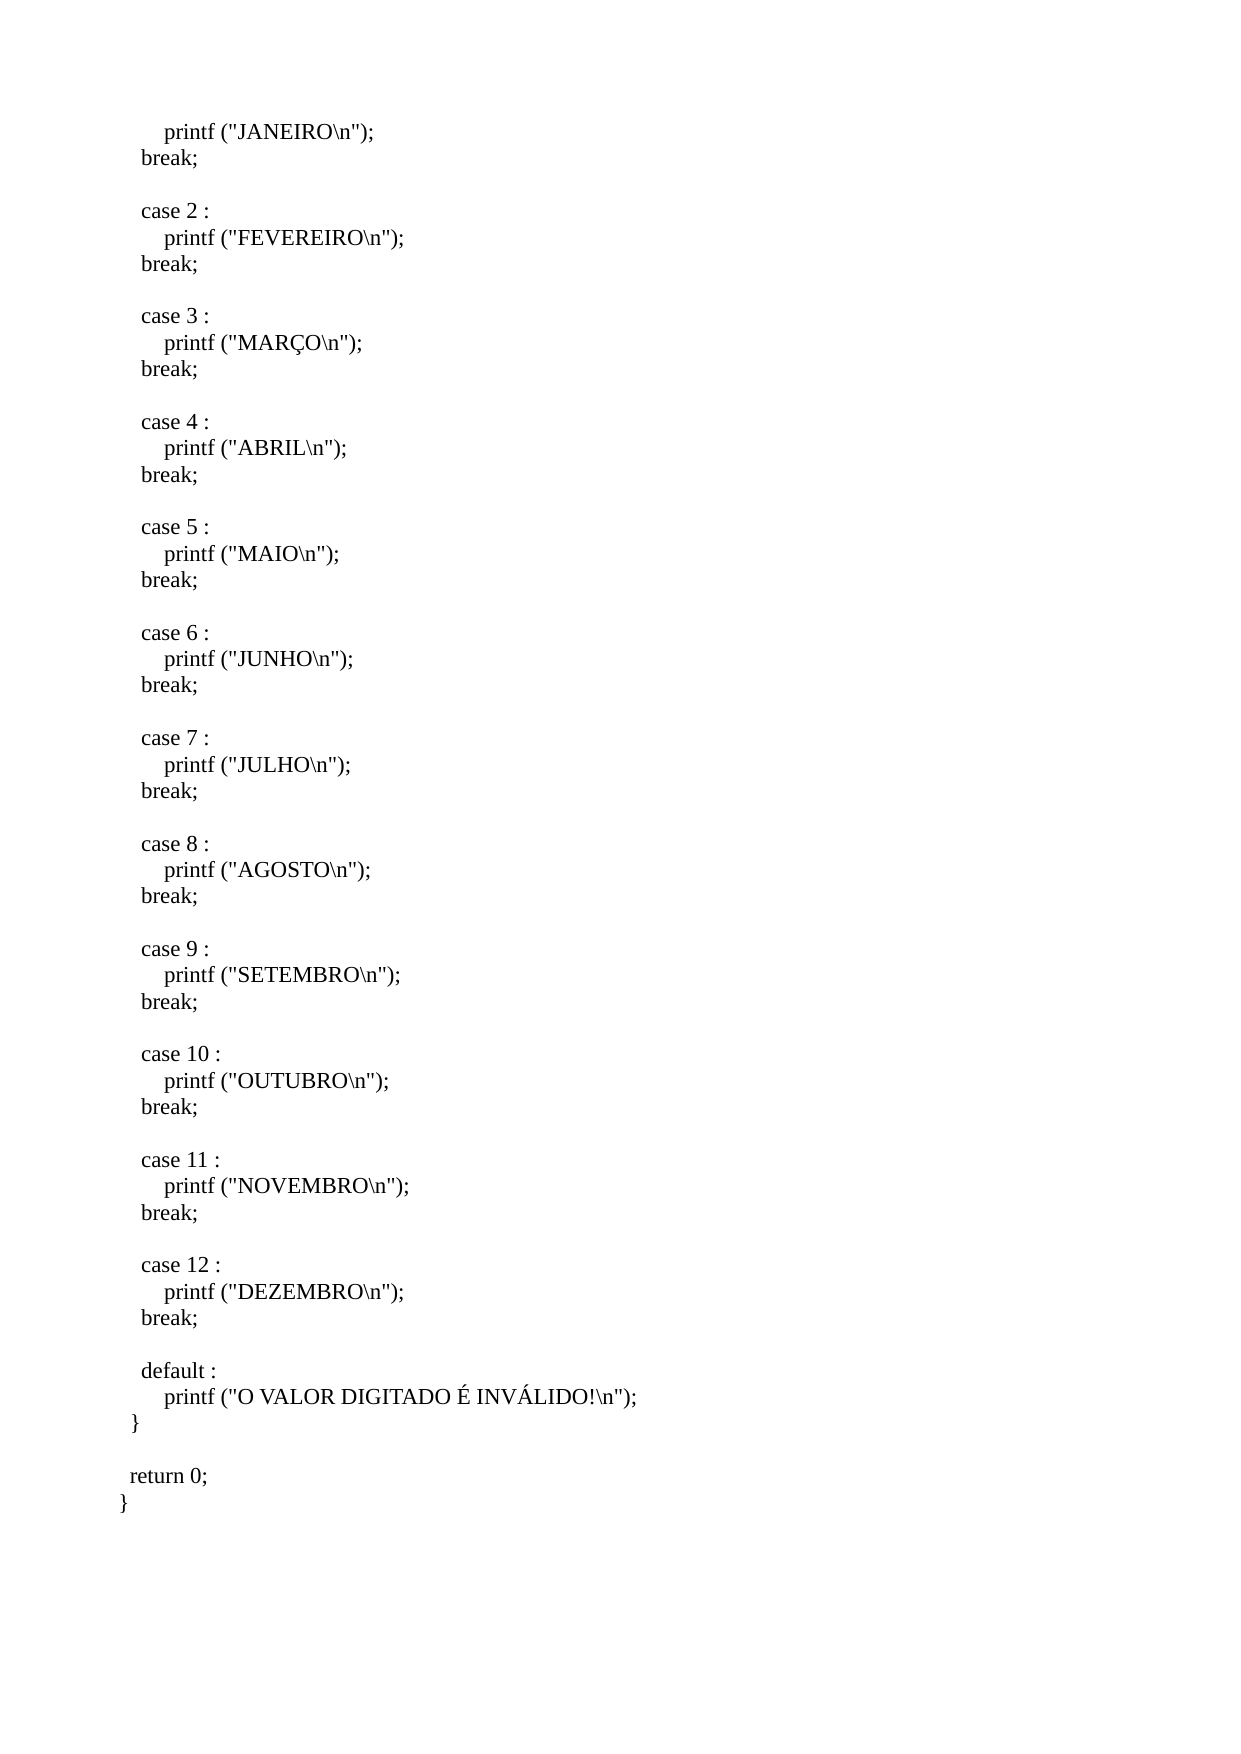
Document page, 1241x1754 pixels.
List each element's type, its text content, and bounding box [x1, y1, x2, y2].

text case 4 : [118, 408, 1122, 434]
text printf ("O VALOR DIGITADO É INVÁLIDO!\n"); [118, 1383, 1122, 1409]
text case 3 : [118, 303, 1122, 329]
text break; [118, 882, 1122, 909]
text default : [118, 1357, 1122, 1383]
text case 2 : [118, 197, 1122, 223]
text break; [118, 1199, 1122, 1225]
text case 9 : [118, 935, 1122, 961]
text printf ("MAIO\n"); [118, 540, 1122, 566]
text case 12 : [118, 1251, 1122, 1278]
text printf ("NOVEMBRO\n"); [118, 1172, 1122, 1199]
text printf ("JANEIRO\n"); [118, 118, 1122, 144]
text case 10 : [118, 1041, 1122, 1067]
text case 5 : [118, 513, 1122, 540]
text case 6 : [118, 619, 1122, 645]
text } [118, 1409, 1122, 1436]
text break; [118, 988, 1122, 1014]
text break; [118, 355, 1122, 382]
text printf ("SETEMBRO\n"); [118, 961, 1122, 988]
text printf ("FEVEREIRO\n"); [118, 223, 1122, 250]
text case 8 : [118, 830, 1122, 856]
text printf ("MARÇO\n"); [118, 329, 1122, 355]
text } [118, 1488, 1122, 1515]
text break; [118, 250, 1122, 276]
text break; [118, 144, 1122, 171]
text printf ("ABRIL\n"); [118, 434, 1122, 461]
text printf ("AGOSTO\n"); [118, 856, 1122, 882]
text printf ("DEZEMBRO\n"); [118, 1278, 1122, 1304]
text printf ("JULHO\n"); [118, 751, 1122, 777]
text printf ("OUTUBRO\n"); [118, 1067, 1122, 1093]
text break; [118, 672, 1122, 698]
text printf ("JUNHO\n"); [118, 645, 1122, 672]
text break; [118, 461, 1122, 487]
text break; [118, 566, 1122, 592]
text return 0; [118, 1462, 1122, 1488]
text case 7 : [118, 724, 1122, 751]
text break; [118, 1304, 1122, 1330]
text break; [118, 1093, 1122, 1119]
text case 11 : [118, 1146, 1122, 1172]
text break; [118, 777, 1122, 803]
